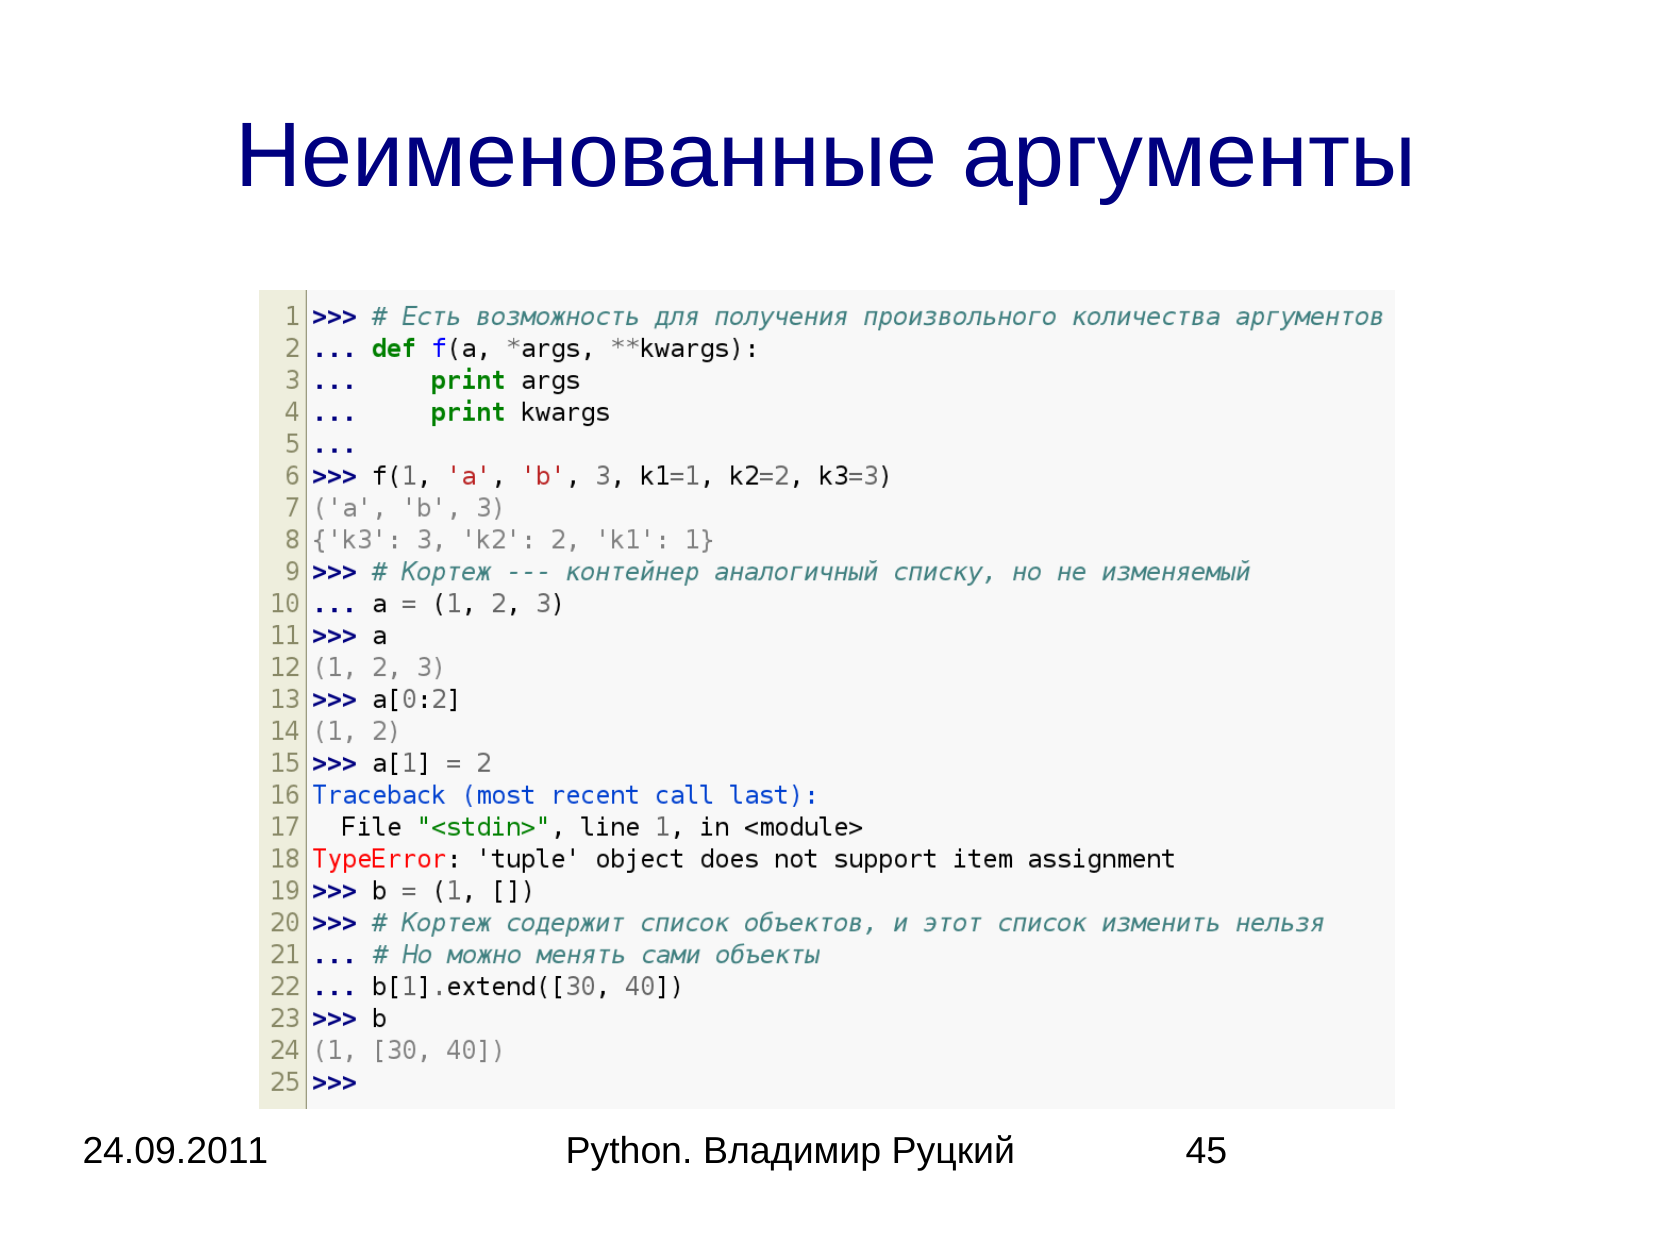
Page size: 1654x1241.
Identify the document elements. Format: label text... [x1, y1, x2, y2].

title Неименованные аргументы [82, 49, 1571, 257]
picture [259, 290, 1395, 1109]
